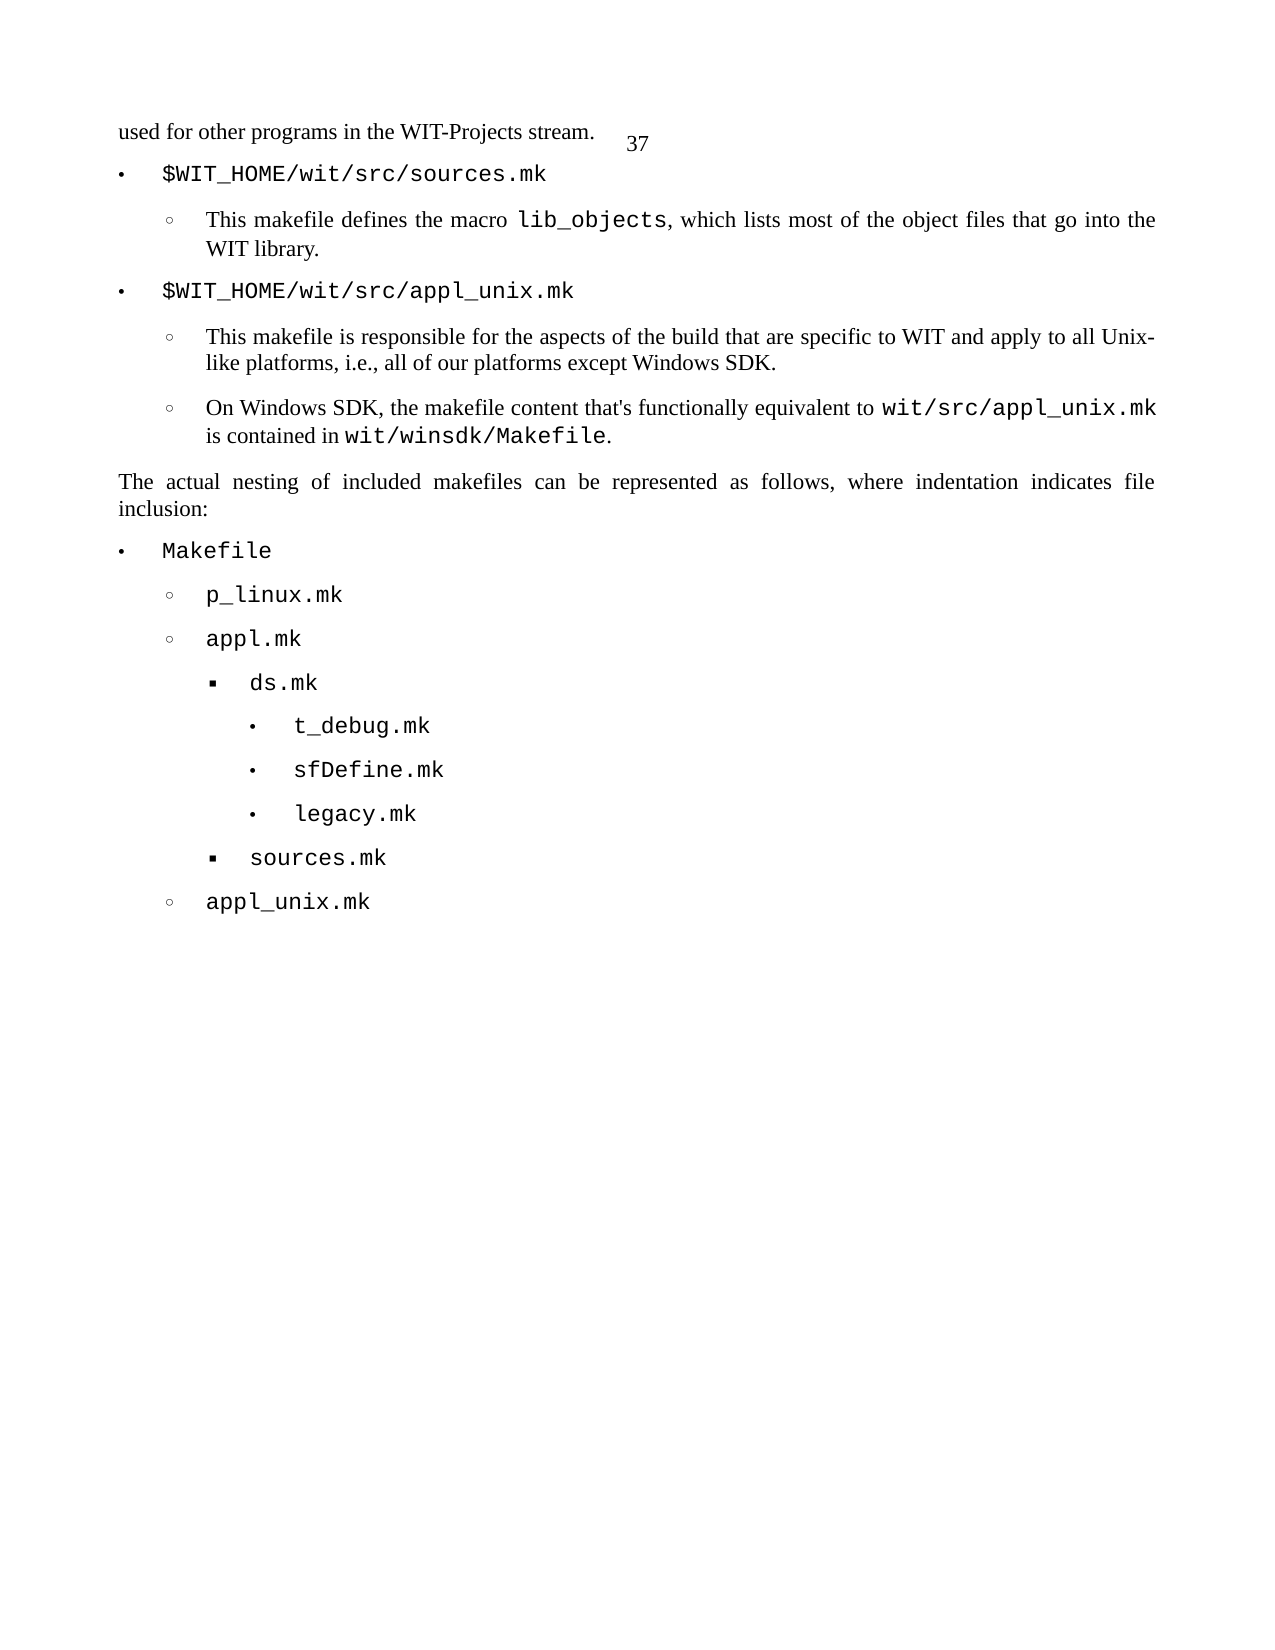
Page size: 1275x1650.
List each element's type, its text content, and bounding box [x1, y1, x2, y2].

list legacy.mk [249, 803, 1157, 829]
list On Windows SDK, the makefile content that's functionally equivalent to wit/src/appl_unix.mk is contained in wit/winsdk/Makefile. [162, 394, 1157, 450]
list $WIT_HOME/wit/src/appl_unix.mk [118, 279, 1157, 305]
list This makefile is responsible for the aspects of the build that are specific to WIT and apply to all Unix-like platforms, i.e., all of our platforms except Windows SDK. [162, 323, 1157, 376]
list This makefile defines the macro lib_objects, which lists most of the object files that go into the WIT library. [162, 206, 1157, 261]
list Makefile [118, 539, 1157, 565]
text used for other programs in the WIT-Projects stream. [118, 118, 1157, 144]
text The actual nesting of included makefiles can be represented as follows, where indentation indicates file inclusion: [118, 468, 1157, 521]
list p_linux.mk [162, 583, 1157, 609]
list appl_unix.mk [162, 891, 1157, 917]
list t_debug.mk [249, 715, 1157, 741]
list ds.mk [206, 671, 1157, 697]
list appl.mk [162, 627, 1157, 653]
list sources.mk [206, 847, 1157, 873]
list $WIT_HOME/wit/src/sources.mk [118, 162, 1157, 188]
list sfDefine.mk [249, 759, 1157, 785]
